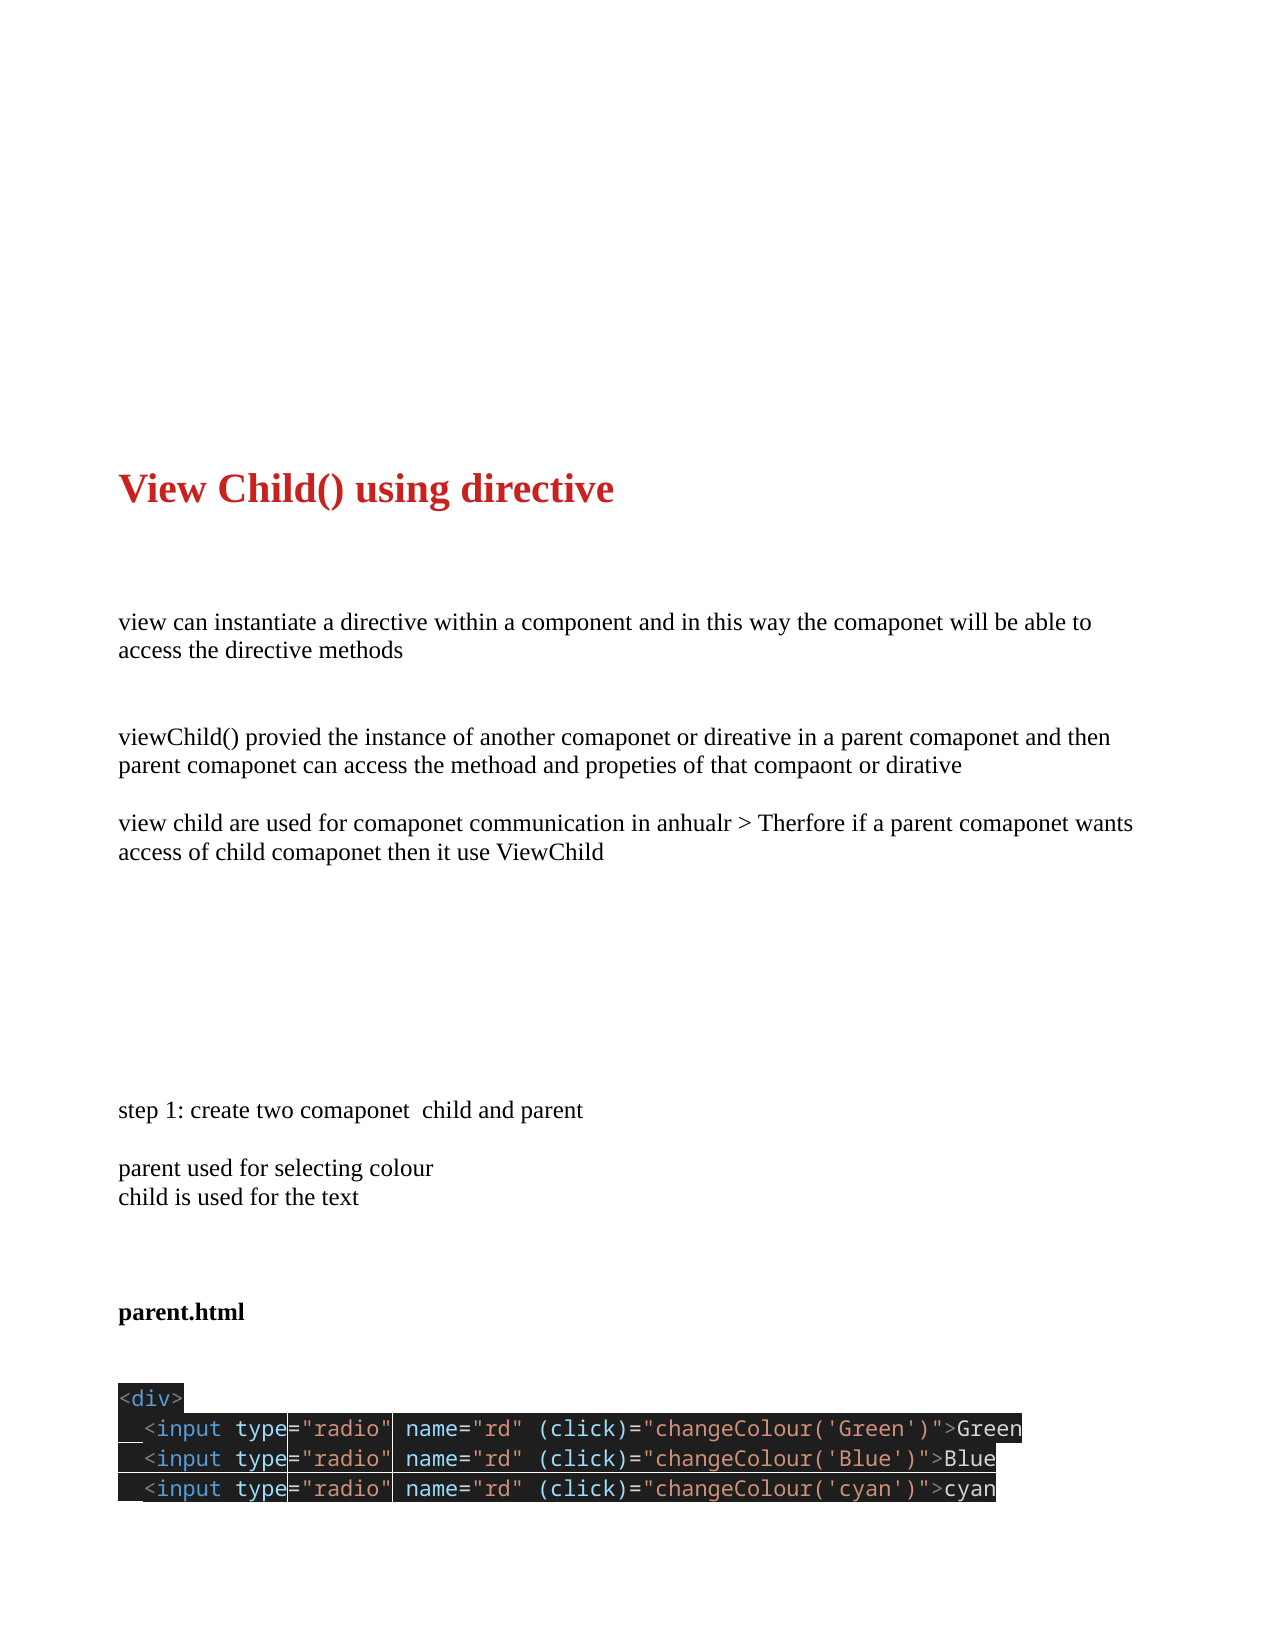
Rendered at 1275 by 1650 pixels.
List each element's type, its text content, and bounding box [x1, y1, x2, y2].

text view can instantiate a directive within a component and in this way the comaponet will be able to access the directive methods [118, 607, 1157, 664]
text view child are used for comaponet communication in anhualr > Therfore if a parent comaponet wants access of child comaponet then it use ViewChild [118, 808, 1157, 866]
text View Child() using directive [118, 463, 1157, 511]
text <div> [118, 1383, 1157, 1413]
text parent used for selecting colour [118, 1153, 1157, 1182]
text child is used for the text [118, 1182, 1157, 1211]
text viewChild() provied the instance of another comaponet or direative in a parent comaponet and then parent comaponet can access the methoad and propeties of that compaont or dirative [118, 722, 1157, 779]
text step 1: create two comaponet child and parent [118, 1096, 1157, 1124]
text parent.html [118, 1297, 1157, 1326]
text <input type="radio" name="rd" (click)="changeColour('Green')">Green [118, 1413, 1157, 1443]
text <input type="radio" name="rd" (click)="changeColour('Blue')">Blue [118, 1443, 1157, 1472]
text <input type="radio" name="rd" (click)="changeColour('cyan')">cyan [118, 1472, 1157, 1502]
